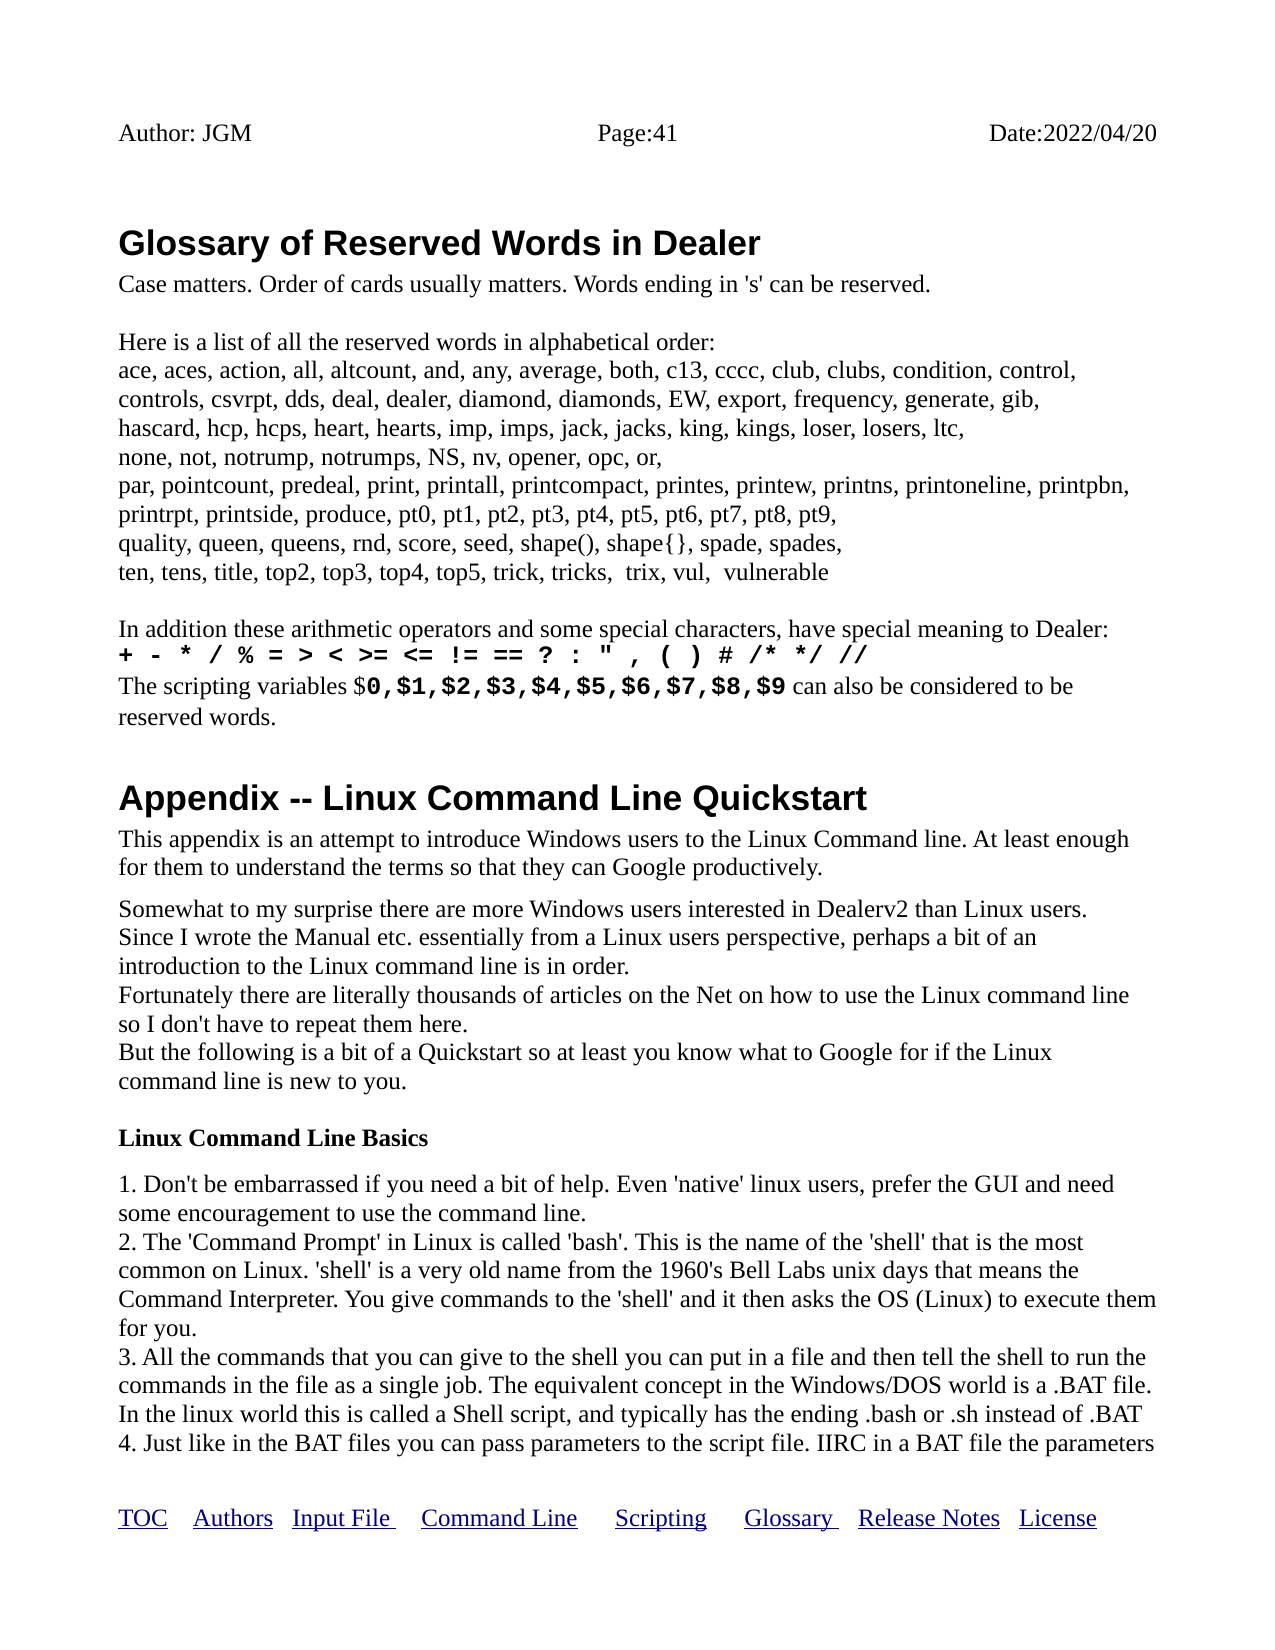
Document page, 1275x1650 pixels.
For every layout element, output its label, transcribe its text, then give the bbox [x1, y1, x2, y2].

subtitle Linux Command Line Basics [118, 1123, 1157, 1152]
text ten, tens, title, top2, top3, top4, top5, trick, tricks, trix, vul, vulnerable [118, 557, 1157, 585]
text This appendix is an attempt to introduce Windows users to the Linux Command line. At least enough for them to understand the terms so that they can Google productively. [118, 824, 1157, 881]
text 1. Don't be embarrassed if you need a bit of help. Even 'native' linux users, prefer the GUI and need some encouragement to use the command line. 2. The 'Command Prompt' in Linux is called 'bash'. This is the name of the 'shell' that is the most common on Linux. 'shell' is a very old name from the 1960's Bell Labs unix days that means the Command Interpreter. You give commands to the 'shell' and it then asks the OS (Linux) to execute them for you. 3. All the commands that you can give to the shell you can put in a file and then tell the shell to run the commands in the file as a single job. The equivalent concept in the Windows/DOS world is a .BAT file. In the linux world this is called a Shell script, and typically has the ending .bash or .sh instead of .BAT 4. Just like in the BAT files you can pass parameters to the script file. IIRC in a BAT file the parameters [118, 1169, 1157, 1457]
text Here is a list of all the reserved words in alphabetical order: [118, 327, 1157, 355]
text Case matters. Order of cards usually matters. Words ending in 's' can be reserved. [118, 269, 1157, 298]
text In addition these arithmetic operators and some special characters, have special meaning to Dealer: [118, 614, 1157, 643]
text quality, queen, queens, rnd, score, seed, shape(), shape{}, spade, spades, [118, 528, 1157, 557]
text ace, aces, action, all, altcount, and, any, average, both, c13, cccc, club, clubs, condition, control, controls, csvrpt, dds, deal, dealer, diamond, diamonds, EW, export, frequency, generate, gib, [118, 355, 1157, 413]
text par, pointcount, predeal, print, printall, printcompact, printes, printew, printns, printoneline, printpbn, printrpt, printside, produce, pt0, pt1, pt2, pt3, pt4, pt5, pt6, pt7, pt8, pt9, [118, 470, 1157, 528]
text + - * / % = > < >= <= != == ? : " , ( ) # /* */ // [118, 643, 1157, 671]
subtitle Appendix -- Linux Command Line Quickstart [118, 777, 1157, 817]
text hascard, hcp, hcps, heart, hearts, imp, imps, jack, jacks, king, kings, loser, losers, ltc, [118, 413, 1157, 442]
text The scripting variables $0,$1,$2,$3,$4,$5,$6,$7,$8,$9 can also be considered to be reserved words. [118, 671, 1157, 731]
subtitle Glossary of Reserved Words in Dealer [118, 222, 1157, 263]
text none, not, notrump, notrumps, NS, nv, opener, opc, or, [118, 442, 1157, 470]
text Somewhat to my surprise there are more Windows users interested in Dealerv2 than Linux users. Since I wrote the Manual etc. essentially from a Linux users perspective, perhaps a bit of an introduction to the Linux command line is in order. Fortunately there are literally thousands of articles on the Net on how to use the Linux command line so I don't have to repeat them here. But the following is a bit of a Quickstart so at least you know what to Google for if the Linux command line is new to you. [118, 894, 1157, 1095]
